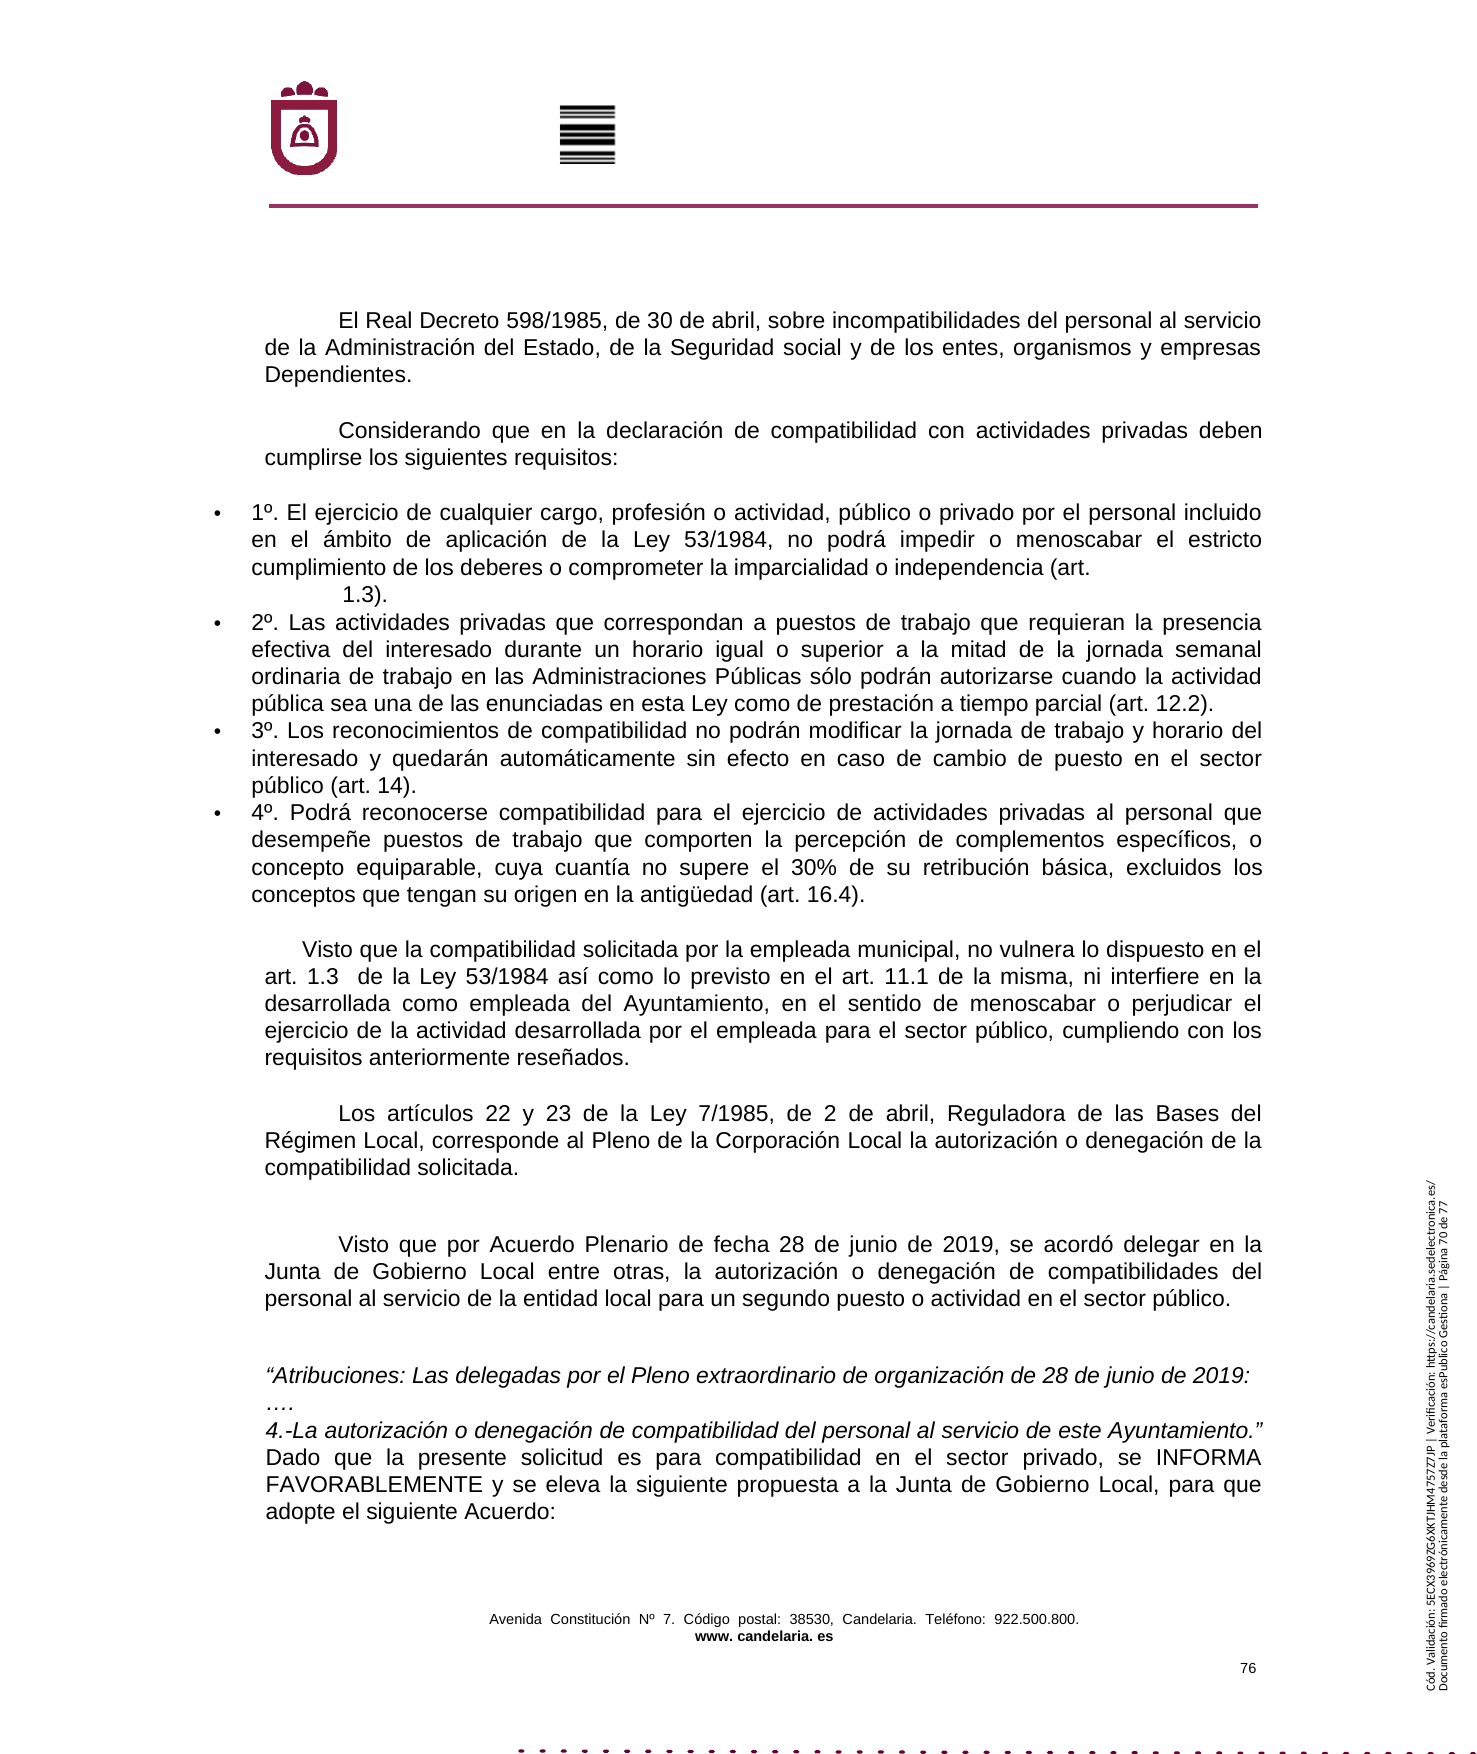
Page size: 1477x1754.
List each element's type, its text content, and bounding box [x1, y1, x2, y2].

text Visto que por Acuerdo Plenario de fecha 28 de junio de 2019, se acordó delegar en la Junta de Gobierno Local entre otras, la autorización o denegación de compatibilidades del personal al servicio de la entidad local para un segundo puesto o actividad en el sector público. [264, 1231, 1263, 1311]
text 1.3). [342, 581, 1263, 607]
text 4.-La autorización o denegación de compatibilidad del personal al servicio de este Ayuntamiento.” Dado que la presente solicitud es para compatibilidad en el sector privado, se INFORMA FAVORABLEMENTE y se eleva la siguiente propuesta a la Junta de Gobierno Local, para que adopte el siguiente Acuerdo: [265, 1417, 1263, 1524]
text …. [265, 1389, 1263, 1416]
list 3º. Los reconocimientos de compatibilidad no podrán modificar la jornada de trabajo y horario del interesado y quedarán automáticamente sin efecto en caso de cambio de puesto en el sector público (art. 14). [214, 717, 1263, 798]
list 1º. El ejercicio de cualquier cargo, profesión o actividad, público o privado por el personal incluido en el ámbito de aplicación de la Ley 53/1984, no podrá impedir o menoscabar el estricto cumplimiento de los deberes o comprometer la imparcialidad o independencia (art. [214, 499, 1263, 580]
text Visto que la compatibilidad solicitada por la empleada municipal, no vulnera lo dispuesto en el art. 1.3 de la Ley 53/1984 así como lo previsto en el art. 11.1 de la misma, ni interfiere en la desarrollada como empleada del Ayuntamiento, en el sentido de menoscabar o perjudicar el ejercicio de la actividad desarrollada por el empleada para el sector público, cumpliendo con los requisitos anteriormente reseñados. [264, 936, 1263, 1071]
text “Atribuciones: Las delegadas por el Pleno extraordinario de organización de 28 de junio de 2019: [265, 1362, 1263, 1388]
text El Real Decreto 598/1985, de 30 de abril, sobre incompatibilidades del personal al servicio de la Administración del Estado, de la Seguridad social y de los entes, organismos y empresas Dependientes. [264, 307, 1263, 388]
text Los artículos 22 y 23 de la Ley 7/1985, de 2 de abril, Reguladora de las Bases del Régimen Local, corresponde al Pleno de la Corporación Local la autorización o denegación de la compatibilidad solicitada. [264, 1099, 1263, 1180]
text Considerando que en la declaración de compatibilidad con actividades privadas deben cumplirse los siguientes requisitos: [264, 417, 1263, 470]
list 2º. Las actividades privadas que correspondan a puestos de trabajo que requieran la presencia efectiva del interesado durante un horario igual o superior a la mitad de la jornada semanal ordinaria de trabajo en las Administraciones Públicas sólo podrán autorizarse cuando la actividad pública sea una de las enunciadas en esta Ley como de prestación a tiempo parcial (art. 12.2). [214, 609, 1263, 716]
list 4º. Podrá reconocerse compatibilidad para el ejercicio de actividades privadas al personal que desempeñe puestos de trabajo que comporten la percepción de complementos específicos, o concepto equiparable, cuya cuantía no supere el 30% de su retribución básica, excluidos los conceptos que tengan su origen en la antigüedad (art. 16.4). [214, 799, 1263, 907]
